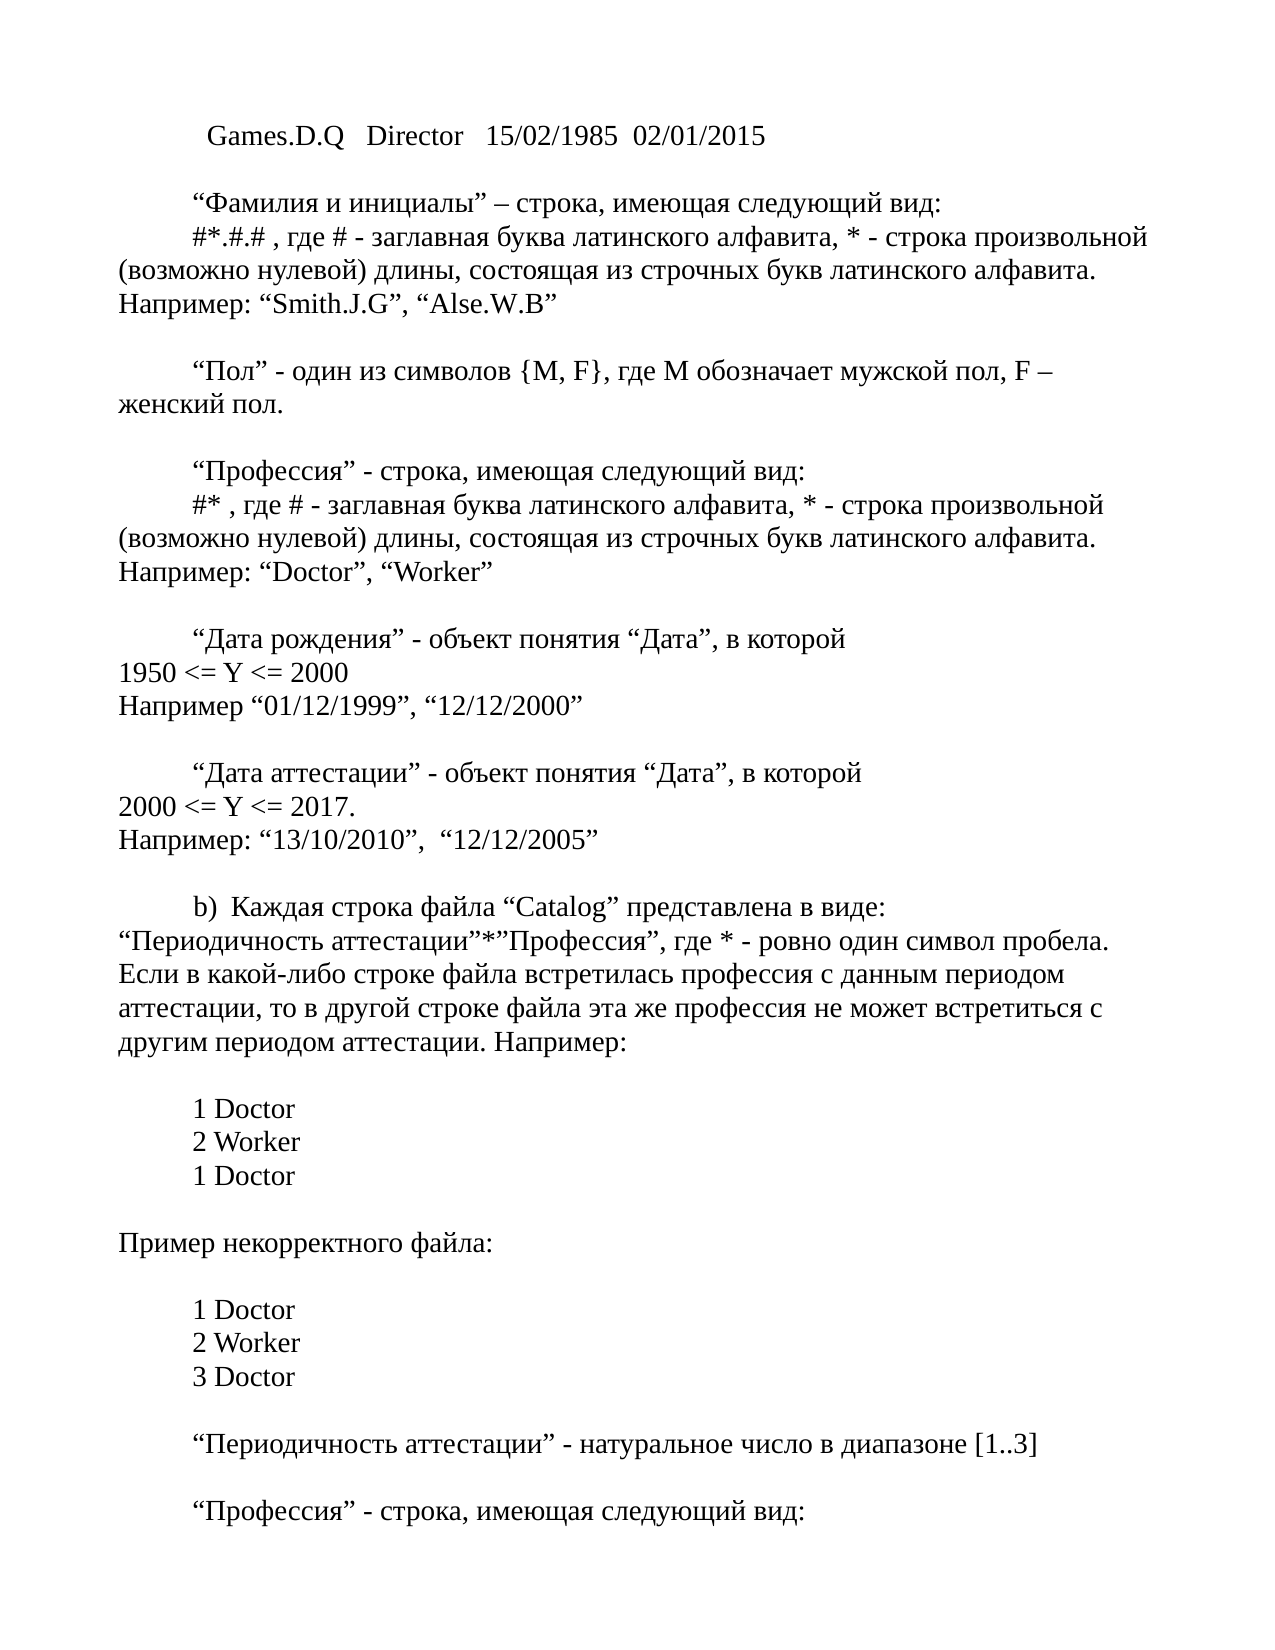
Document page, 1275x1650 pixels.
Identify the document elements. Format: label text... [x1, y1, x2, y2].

text Например: “13/10/2010”, “12/12/2005” [118, 822, 1157, 856]
text 1950 <= Y <= 2000 [118, 655, 1157, 688]
text “Дата аттестации” - объект понятия “Дата”, в которой [118, 755, 1157, 789]
text “Профессия” - строка, имеющая следующий вид: [118, 453, 1157, 487]
text Например: “Doctor”, “Worker” [118, 554, 1157, 588]
text 1 Doctor [118, 1292, 1157, 1326]
text “Фамилия и инициалы” – строка, имеющая следующий вид: [118, 185, 1157, 219]
text 1 Doctor [118, 1158, 1157, 1191]
text #* , где # - заглавная буква латинского алфавита, * - строка произвольной (возможно нулевой) длины, состоящая из строчных букв латинского алфавита. [118, 487, 1157, 554]
text “Периодичность аттестации” - натуральное число в диапазоне [1..3] [118, 1426, 1157, 1460]
text “Пол” - один из символов {M, F}, где M обозначает мужской пол, F – женский пол. [118, 353, 1157, 420]
text #*.#.# , где # - заглавная буква латинского алфавита, * - строка произвольной (возможно нулевой) длины, состоящая из строчных букв латинского алфавита. [118, 219, 1157, 286]
text “Профессия” - строка, имеющая следующий вид: [118, 1493, 1157, 1527]
text 2 Worker [118, 1326, 1157, 1359]
text 2000 <= Y <= 2017. [118, 789, 1157, 822]
text 2 Worker [118, 1124, 1157, 1158]
list Каждая строка файла “Catalog” представлена в виде: [193, 889, 1157, 923]
text Например: “Smith.J.G”, “Alse.W.B” [118, 286, 1157, 319]
text “Периодичность аттестации”*”Профессия”, где * - ровно один символ пробела. Если в какой-либо строке файла встретилась профессия с данным периодом аттестации, то в другой строке файла эта же профессия не может встретиться с другим периодом аттестации. Например: [118, 923, 1157, 1057]
text Пример некорректного файла: [118, 1225, 1157, 1258]
text 1 Doctor [118, 1091, 1157, 1124]
text Games.D.Q Director 15/02/1985 02/01/2015 [118, 118, 1157, 152]
text “Дата рождения” - объект понятия “Дата”, в которой [118, 621, 1157, 655]
text Например “01/12/1999”, “12/12/2000” [118, 688, 1157, 722]
text 3 Doctor [118, 1359, 1157, 1393]
